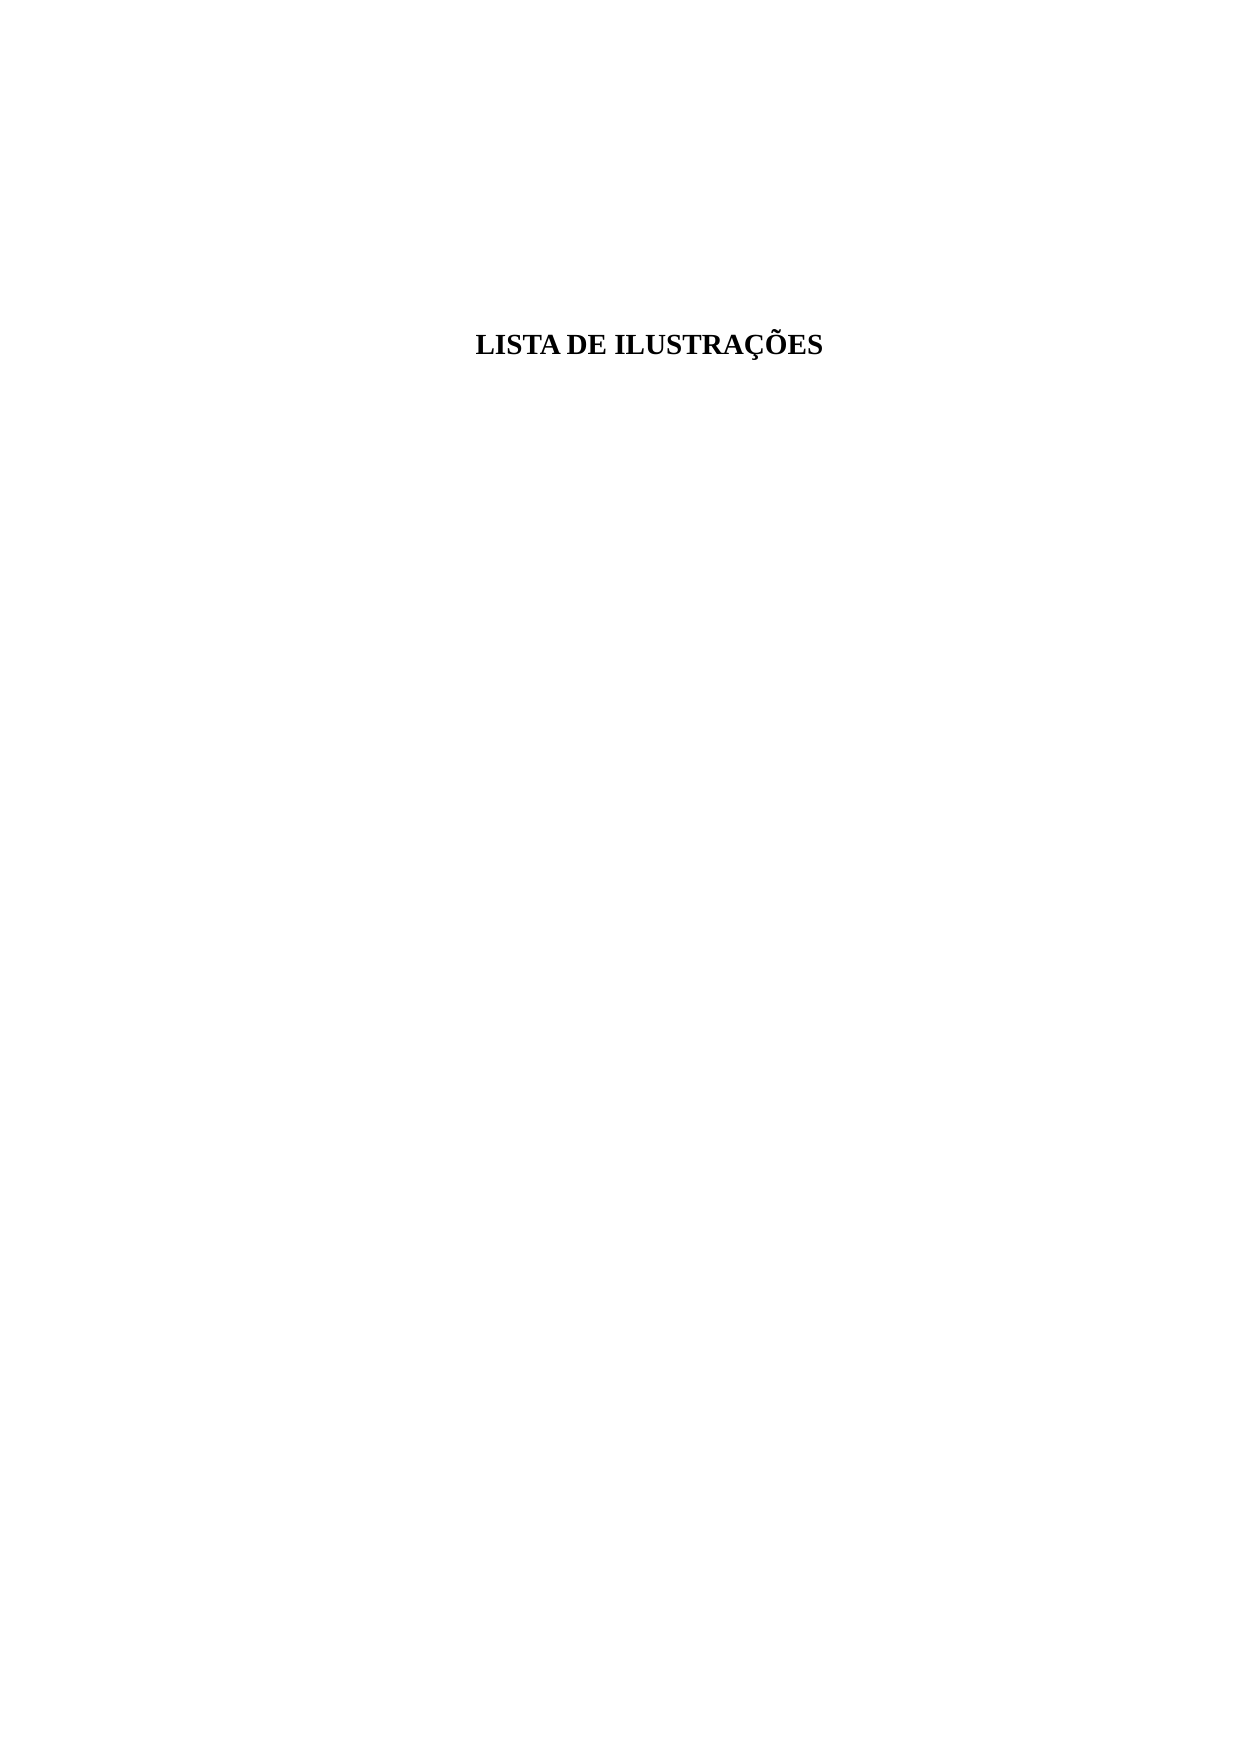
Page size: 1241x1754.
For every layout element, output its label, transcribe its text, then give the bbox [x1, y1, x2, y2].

text LISTA DE ILUSTRAÇÕES [177, 327, 1121, 361]
